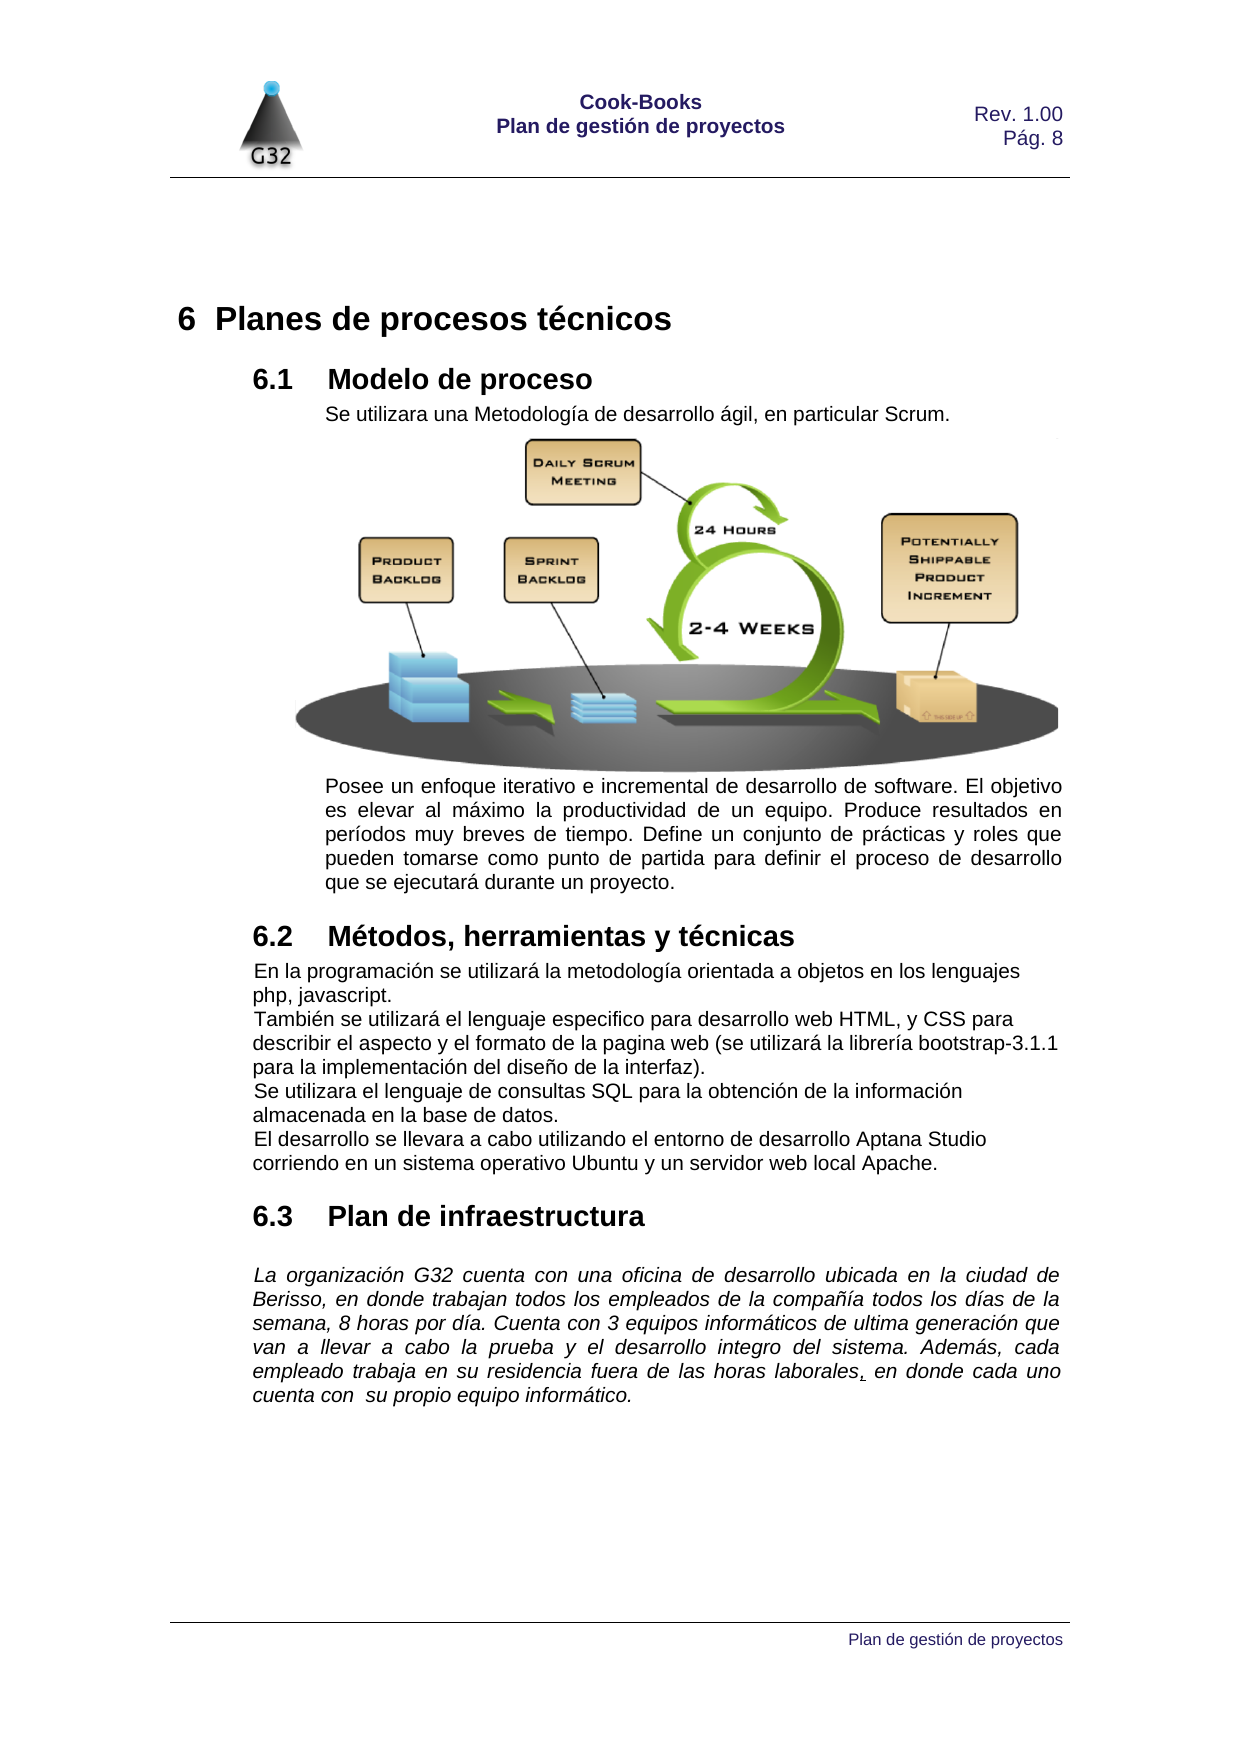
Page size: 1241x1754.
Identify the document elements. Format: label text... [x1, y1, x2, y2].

text La organización G32 cuenta con una oficina de desarrollo ubicada en la ciudad de Berisso, en donde trabajan todos los empleados de la compañía todos los días de la semana, 8 horas por día. Cuenta con 3 equipos informáticos de ultima generación que van a llevar a cabo la prueba y el desarrollo integro del sistema. Además, cada empleado trabaja en su residencia fuera de las horas laborales, en donde cada uno cuenta con su propio equipo informático. [252, 1263, 1063, 1407]
text Se utilizara el lenguaje de consultas SQL para la obtención de la información almacenada en la base de datos. [252, 1078, 1063, 1126]
text Se utilizara una Metodología de desarrollo ágil, en particular Scrum. [302, 402, 1063, 426]
subtitle Modelo de proceso [252, 362, 1063, 396]
text El desarrollo se llevara a cabo utilizando el entorno de desarrollo Aptana Studio corriendo en un sistema operativo Ubuntu y un servidor web local Apache. [252, 1126, 1063, 1174]
text En la programación se utilizará la metodología orientada a objetos en los lenguajes php, javascript. [252, 959, 1063, 1007]
subtitle Planes de procesos técnicos [177, 299, 1063, 337]
picture [291, 429, 1059, 774]
picture [225, 81, 317, 173]
subtitle Métodos, herramientas y técnicas [252, 919, 1063, 952]
subtitle Plan de infraestructura [252, 1199, 1063, 1233]
text Posee un enfoque iterativo e incremental de desarrollo de software. El objetivo es elevar al máximo la productividad de un equipo. Produce resultados en períodos muy breves de tiempo. Define un conjunto de prácticas y roles que pueden tomarse como punto de partida para definir el proceso de desarrollo que se ejecutará durante un proyecto. [325, 426, 1063, 894]
text También se utilizará el lenguaje especifico para desarrollo web HTML, y CSS para describir el aspecto y el formato de la pagina web (se utilizará la librería bootstrap-3.1.1 para la implementación del diseño de la interfaz). [252, 1007, 1063, 1078]
